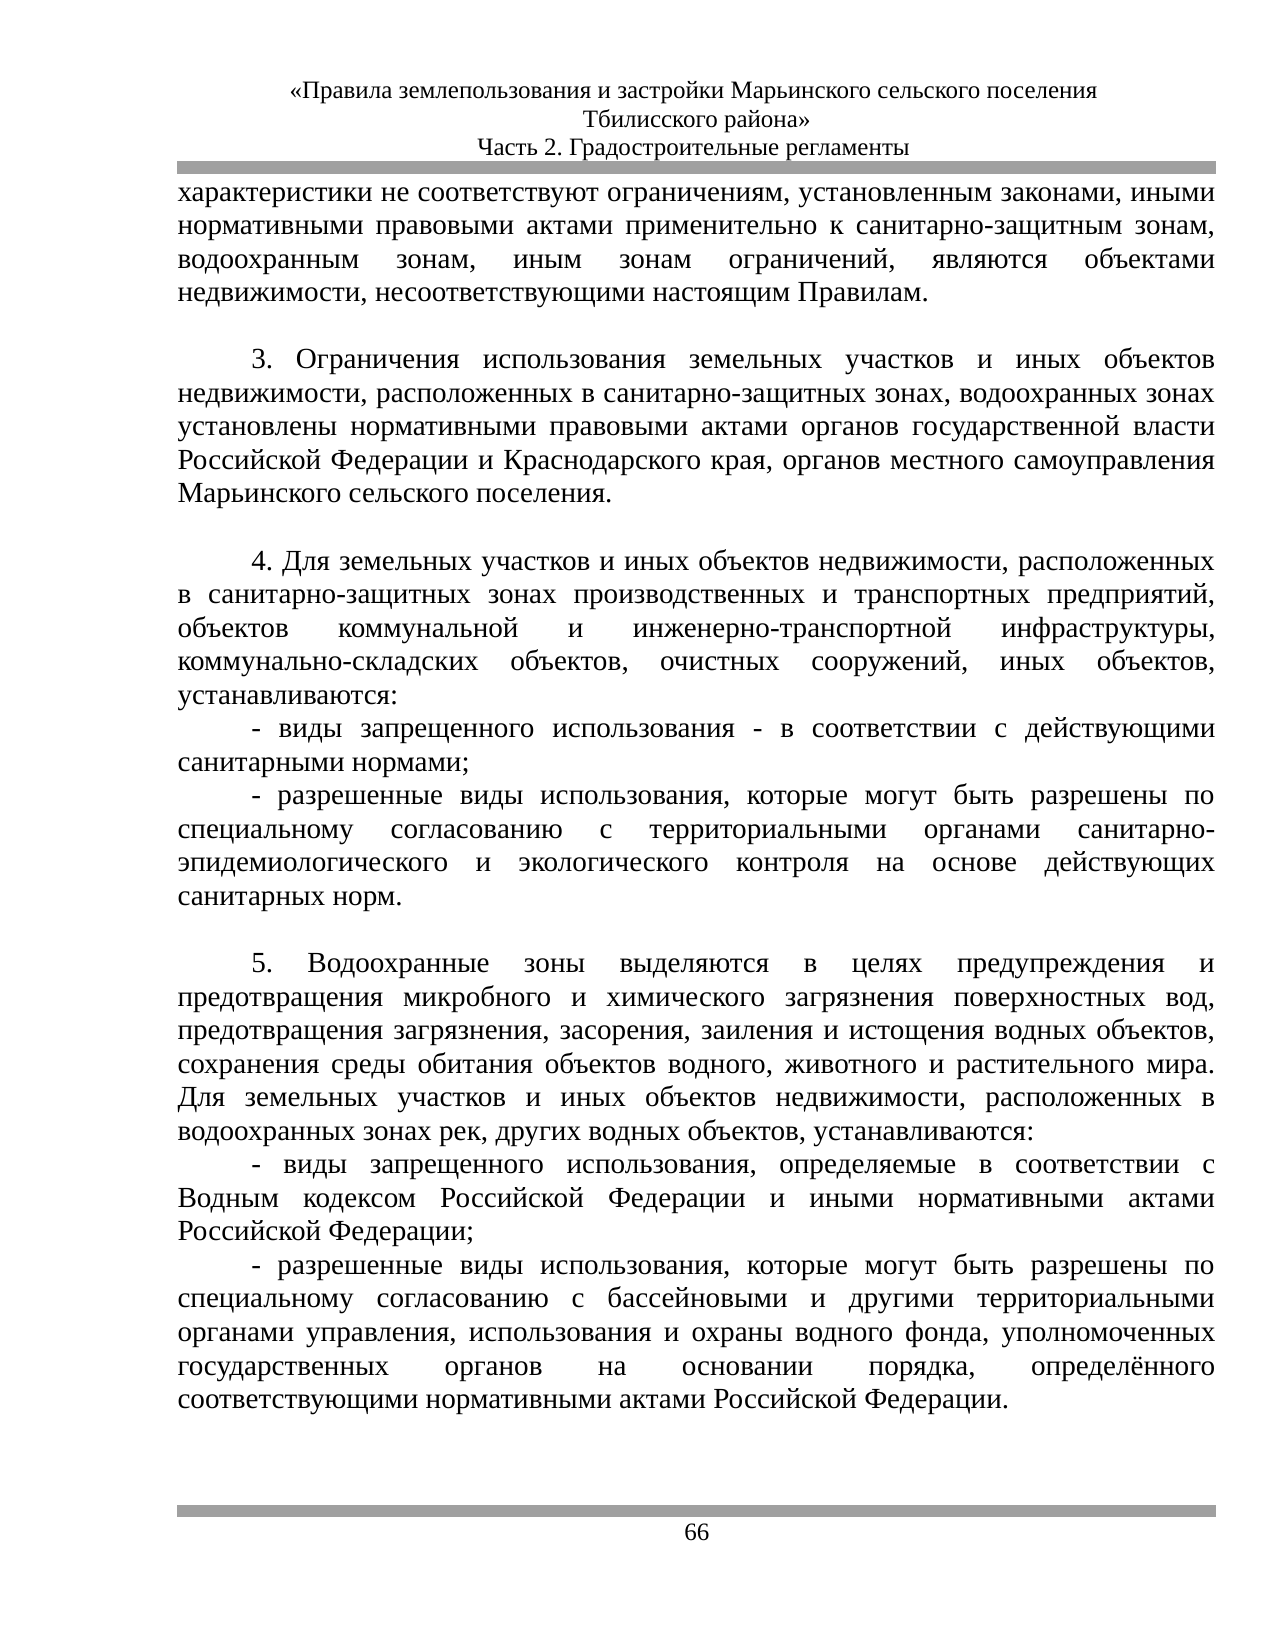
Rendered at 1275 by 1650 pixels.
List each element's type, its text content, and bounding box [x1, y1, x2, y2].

text - разрешенные виды использования, которые могут быть разрешены по специальному согласованию с территориальными органами санитарно-эпидемиологического и экологического контроля на основе действующих санитарных норм. [177, 777, 1216, 912]
text - виды запрещенного использования - в соответствии с действующими санитарными нормами; [177, 710, 1216, 777]
text характеристики не соответствуют ограничениям, установленным законами, иными нормативными правовыми актами применительно к санитарно-защитным зонам, водоохранным зонам, иным зонам ограничений, являются объектами недвижимости, несоответствующими настоящим Правилам. [177, 174, 1216, 308]
text 5. Водоохранные зоны выделяются в целях предупреждения и предотвращения микробного и химического загрязнения поверхностных вод, предотвращения загрязнения, засорения, заиления и истощения водных объектов, сохранения среды обитания объектов водного, животного и растительного мира. Для земельных участков и иных объектов недвижимости, расположенных в водоохранных зонах рек, других водных объектов, устанавливаются: [177, 945, 1216, 1146]
text - виды запрещенного использования, определяемые в соответствии с Водным кодексом Российской Федерации и иными нормативными актами Российской Федерации; [177, 1146, 1216, 1247]
text 3. Ограничения использования земельных участков и иных объектов недвижимости, расположенных в санитарно-защитных зонах, водоохранных зонах установлены нормативными правовыми актами органов государственной власти Российской Федерации и Краснодарского края, органов местного самоуправления Марьинского сельского поселения. [177, 341, 1216, 509]
text - разрешенные виды использования, которые могут быть разрешены по специальному согласованию с бассейновыми и другими территориальными органами управления, использования и охраны водного фонда, уполномоченных государственных органов на основании порядка, определённого соответствующими нормативными актами Российской Федерации. [177, 1247, 1216, 1415]
text 4. Для земельных участков и иных объектов недвижимости, расположенных в санитарно-защитных зонах производственных и транспортных предприятий, объектов коммунальной и инженерно-транспортной инфраструктуры, коммунально-складских объектов, очистных сооружений, иных объектов, устанавливаются: [177, 543, 1216, 710]
